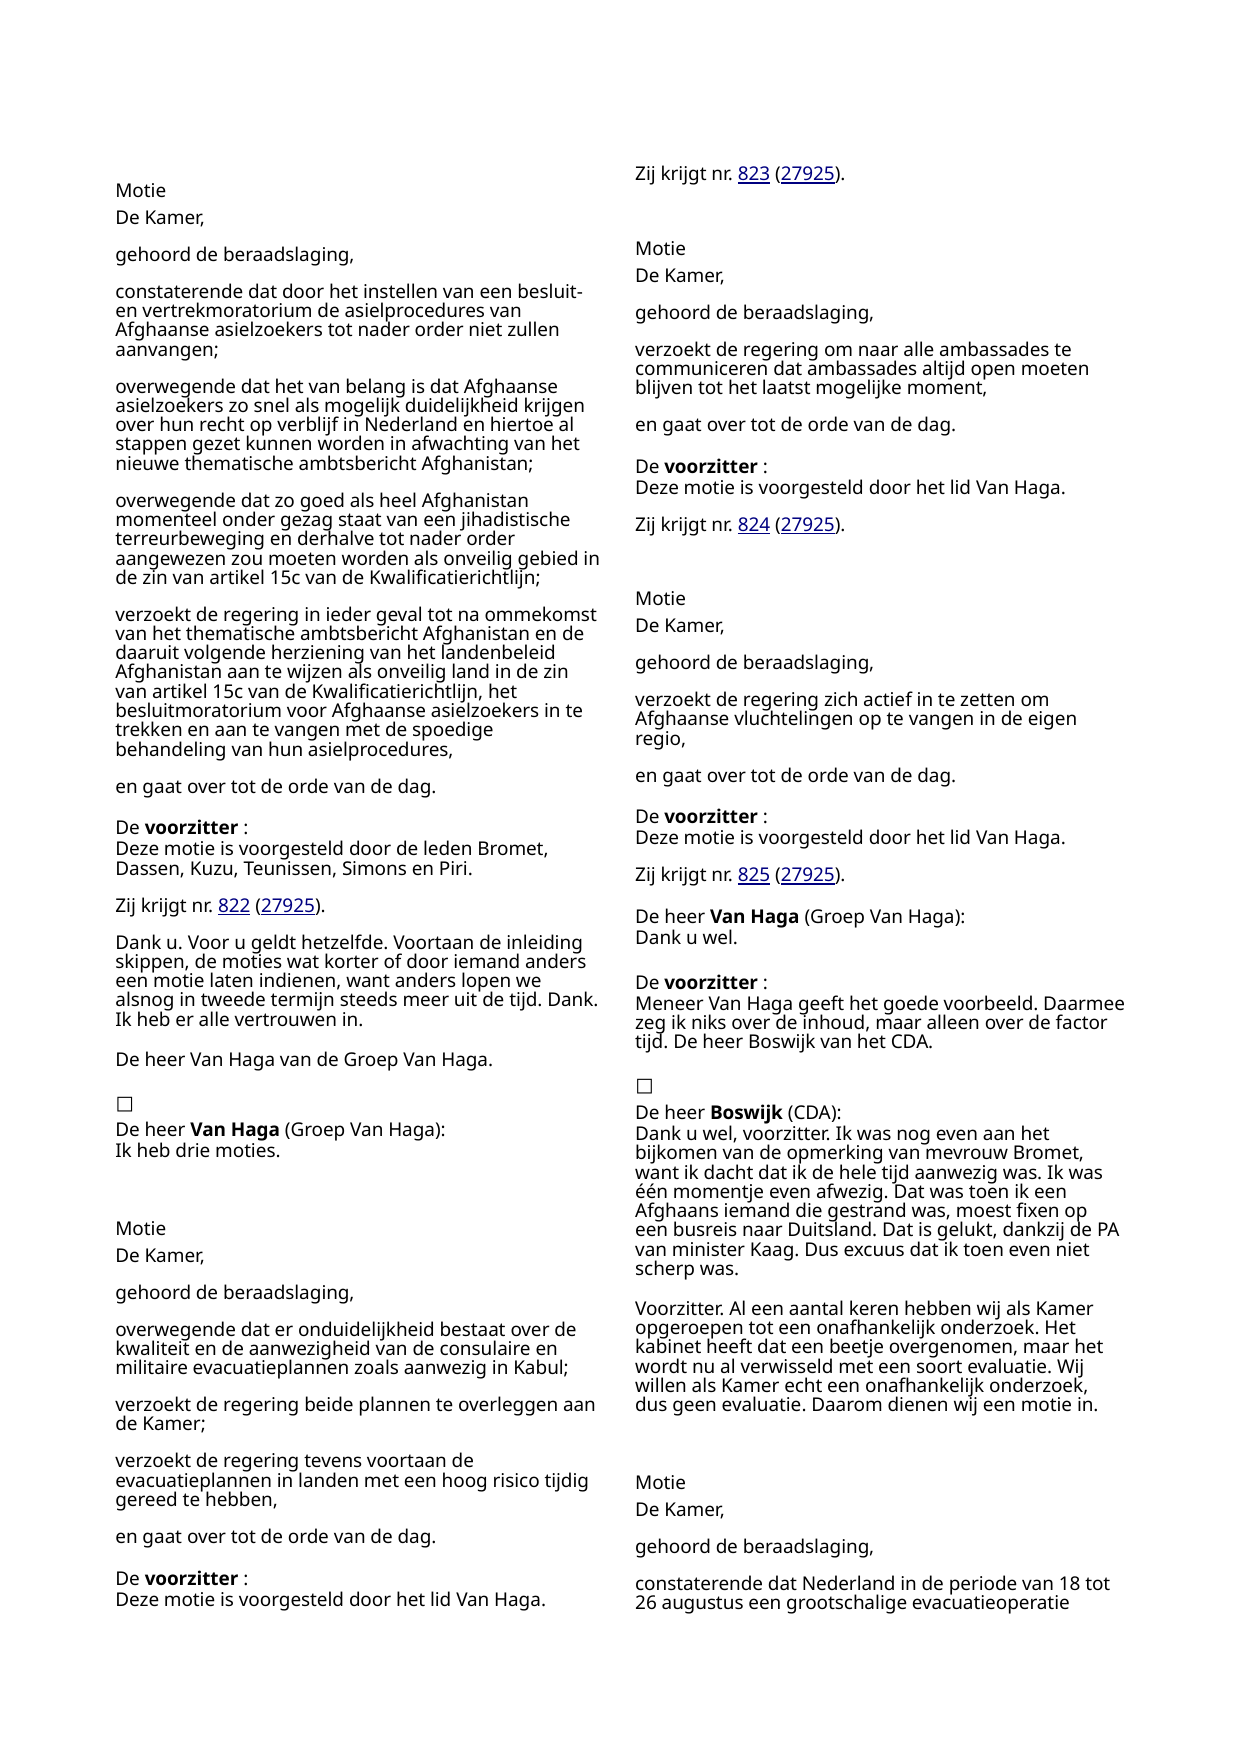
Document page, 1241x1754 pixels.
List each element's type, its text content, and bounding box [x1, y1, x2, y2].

text De voorzitter : [635, 969, 1125, 995]
text Dank u wel, voorzitter. Ik was nog even aan het bijkomen van de opmerking van mevrouw Bromet, want ik dacht dat ik de hele tijd aanwezig was. Ik was één momentje even afwezig. Dat was toen ik een Afghaans iemand die gestrand was, moest fixen op een busreis naar Duitsland. Dat is gelukt, dankzij de PA van minister Kaag. Dus excuus dat ik toen even niet scherp was. [635, 1125, 1125, 1279]
text De heer Van Haga (Groep Van Haga): [635, 903, 1125, 929]
text Zij krijgt nr. 824 (27925). [635, 516, 1125, 535]
text De voorzitter : [115, 1565, 605, 1591]
text Motie [115, 1215, 605, 1241]
text Deze motie is voorgesteld door het lid Van Haga. [635, 479, 1125, 498]
text gehoord de beraadslaging, [635, 304, 1125, 323]
text gehoord de beraadslaging, [115, 246, 605, 265]
text gehoord de beraadslaging, [115, 1284, 605, 1303]
text De voorzitter : [635, 453, 1125, 479]
text Zij krijgt nr. 822 (27925). [115, 897, 605, 916]
text en gaat over tot de orde van de dag. [635, 416, 1125, 435]
text Motie [115, 177, 605, 203]
text overwegende dat er onduidelijkheid bestaat over de kwaliteit en de aanwezigheid van de consulaire en militaire evacuatieplannen zoals aanwezig in Kabul; [115, 1321, 605, 1378]
text en gaat over tot de orde van de dag. [115, 778, 605, 797]
text Zij krijgt nr. 823 (27925). [635, 165, 1125, 184]
text ⬜ [115, 1091, 605, 1117]
text De heer Van Haga (Groep Van Haga): [115, 1117, 605, 1142]
text en gaat over tot de orde van de dag. [115, 1528, 605, 1547]
text Dank u. Voor u geldt hetzelfde. Voortaan de inleiding skippen, de moties wat korter of door iemand anders een motie laten indienen, want anders lopen we alsnog in tweede termijn steeds meer uit de tijd. Dank. Ik heb er alle vertrouwen in. [115, 934, 605, 1030]
text De voorzitter : [115, 814, 605, 840]
text Deze motie is voorgesteld door de leden Bromet, Dassen, Kuzu, Teunissen, Simons en Piri. [115, 840, 605, 879]
text Voorzitter. Al een aantal keren hebben wij als Kamer opgeroepen tot een onafhankelijk onderzoek. Het kabinet heeft dat een beetje overgenomen, maar het wordt nu al verwisseld met een soort evaluatie. Wij willen als Kamer echt een onafhankelijk onderzoek, dus geen evaluatie. Daarom dienen wij een motie in. [635, 1300, 1125, 1416]
text Deze motie is voorgesteld door het lid Van Haga. [635, 829, 1125, 849]
text De heer Boswijk (CDA): [635, 1099, 1125, 1125]
text De Kamer, [635, 267, 1125, 286]
text verzoekt de regering beide plannen te overleggen aan de Kamer; [115, 1396, 605, 1435]
text Motie [635, 1469, 1125, 1495]
text Motie [635, 235, 1125, 261]
text Zij krijgt nr. 825 (27925). [635, 866, 1125, 886]
text constaterende dat Nederland in de periode van 18 tot 26 augustus een grootschalige evacuatieoperatie [635, 1575, 1125, 1613]
text Motie [635, 586, 1125, 611]
text Ik heb drie moties. [115, 1142, 605, 1162]
text ⬜ [635, 1074, 1125, 1099]
text De Kamer, [635, 617, 1125, 636]
text Dank u wel. [635, 929, 1125, 948]
text De Kamer, [115, 209, 605, 228]
text De Kamer, [635, 1501, 1125, 1520]
text overwegende dat zo goed als heel Afghanistan momenteel onder gezag staat van een jihadistische terreurbeweging en derhalve tot nader order aangewezen zou moeten worden als onveilig gebied in de zin van artikel 15c van de Kwalificatierichtlijn; [115, 492, 605, 588]
text verzoekt de regering om naar alle ambassades te communiceren dat ambassades altijd open moeten blijven tot het laatst mogelijke moment, [635, 341, 1125, 398]
text gehoord de beraadslaging, [635, 654, 1125, 673]
text De voorzitter : [635, 804, 1125, 829]
text constaterende dat door het instellen van een besluit- en vertrekmoratorium de asielprocedures van Afghaanse asielzoekers tot nader order niet zullen aanvangen; [115, 283, 605, 360]
text verzoekt de regering in ieder geval tot na ommekomst van het thematische ambtsbericht Afghanistan en de daaruit volgende herziening van het landenbeleid Afghanistan aan te wijzen als onveilig land in de zin van artikel 15c van de Kwalificatierichtlijn, het besluitmoratorium voor Afghaanse asielzoekers in te trekken en aan te vangen met de spoedige behandeling van hun asielprocedures, [115, 606, 605, 760]
text Deze motie is voorgesteld door het lid Van Haga. [115, 1591, 605, 1610]
text verzoekt de regering tevens voortaan de evacuatieplannen in landen met een hoog risico tijdig gereed te hebben, [115, 1452, 605, 1510]
text Meneer Van Haga geeft het goede voorbeeld. Daarmee zeg ik niks over de inhoud, maar alleen over de factor tijd. De heer Boswijk van het CDA. [635, 995, 1125, 1053]
text en gaat over tot de orde van de dag. [635, 767, 1125, 786]
text De heer Van Haga van de Groep Van Haga. [115, 1051, 605, 1070]
text verzoekt de regering zich actief in te zetten om Afghaanse vluchtelingen op te vangen in de eigen regio, [635, 691, 1125, 749]
text overwegende dat het van belang is dat Afghaanse asielzoekers zo snel als mogelijk duidelijkheid krijgen over hun recht op verblijf in Nederland en hiertoe al stappen gezet kunnen worden in afwachting van het nieuwe thematische ambtsbericht Afghanistan; [115, 378, 605, 474]
text gehoord de beraadslaging, [635, 1538, 1125, 1557]
text De Kamer, [115, 1247, 605, 1266]
